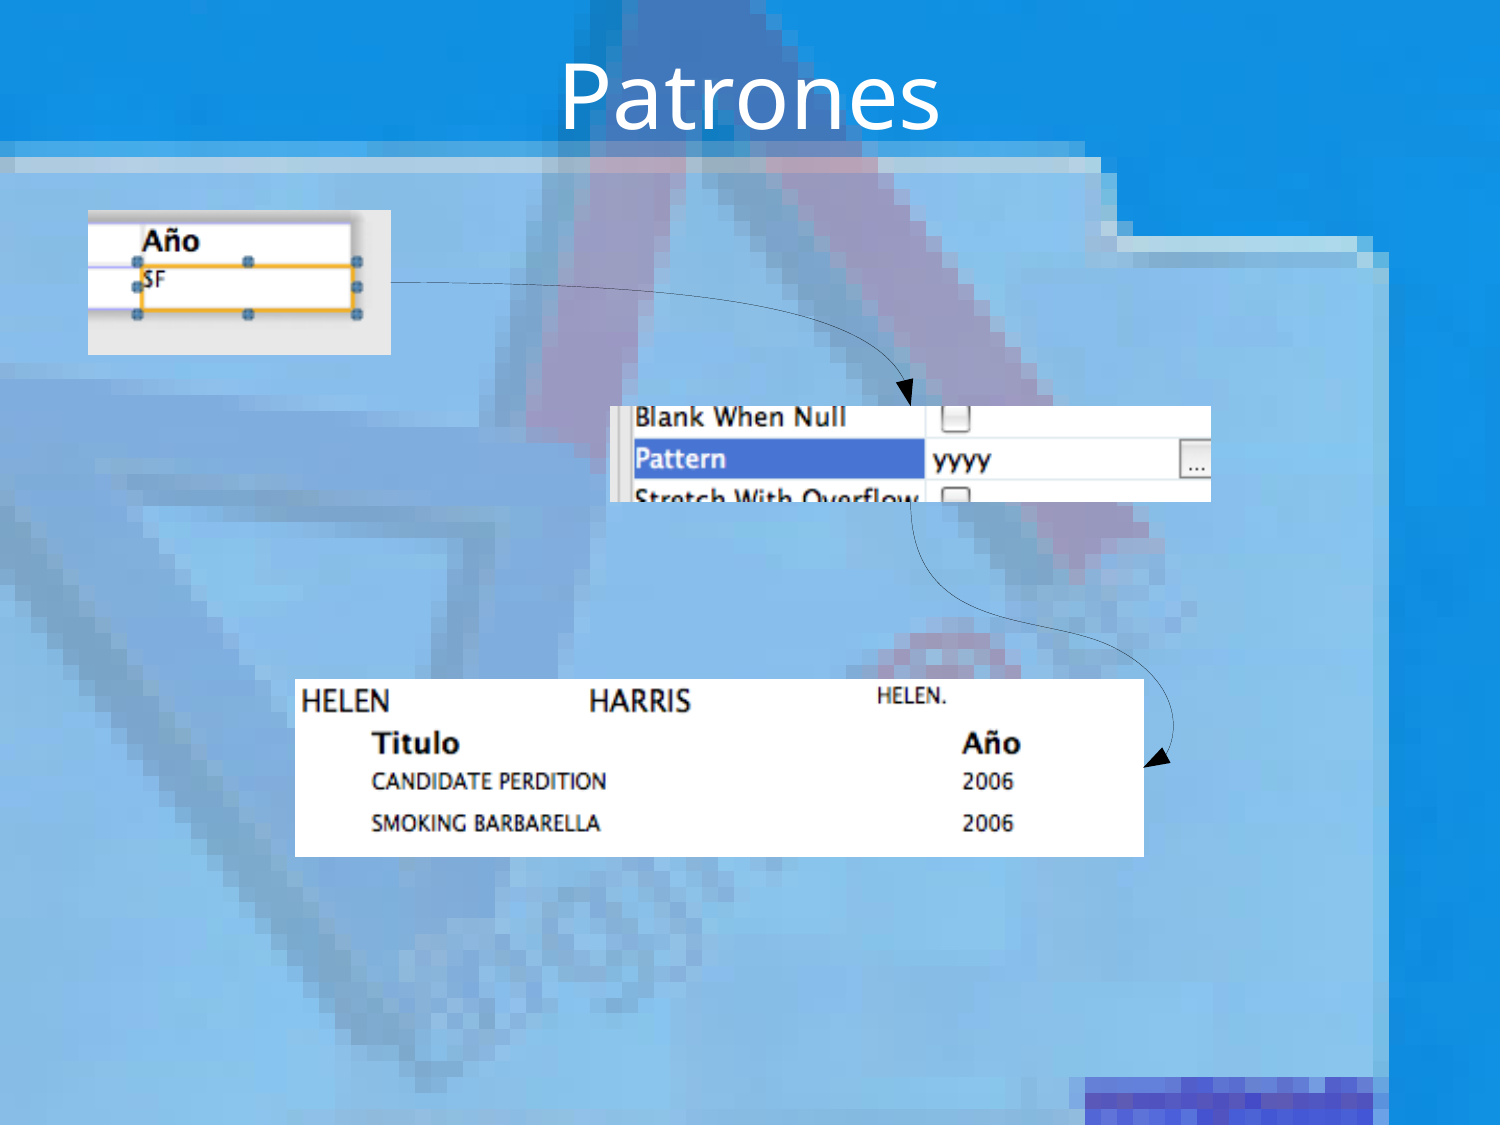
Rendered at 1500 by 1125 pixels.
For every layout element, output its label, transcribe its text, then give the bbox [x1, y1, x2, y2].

picture [0, 0, 1500, 1125]
title Patrones [112, 0, 1388, 214]
